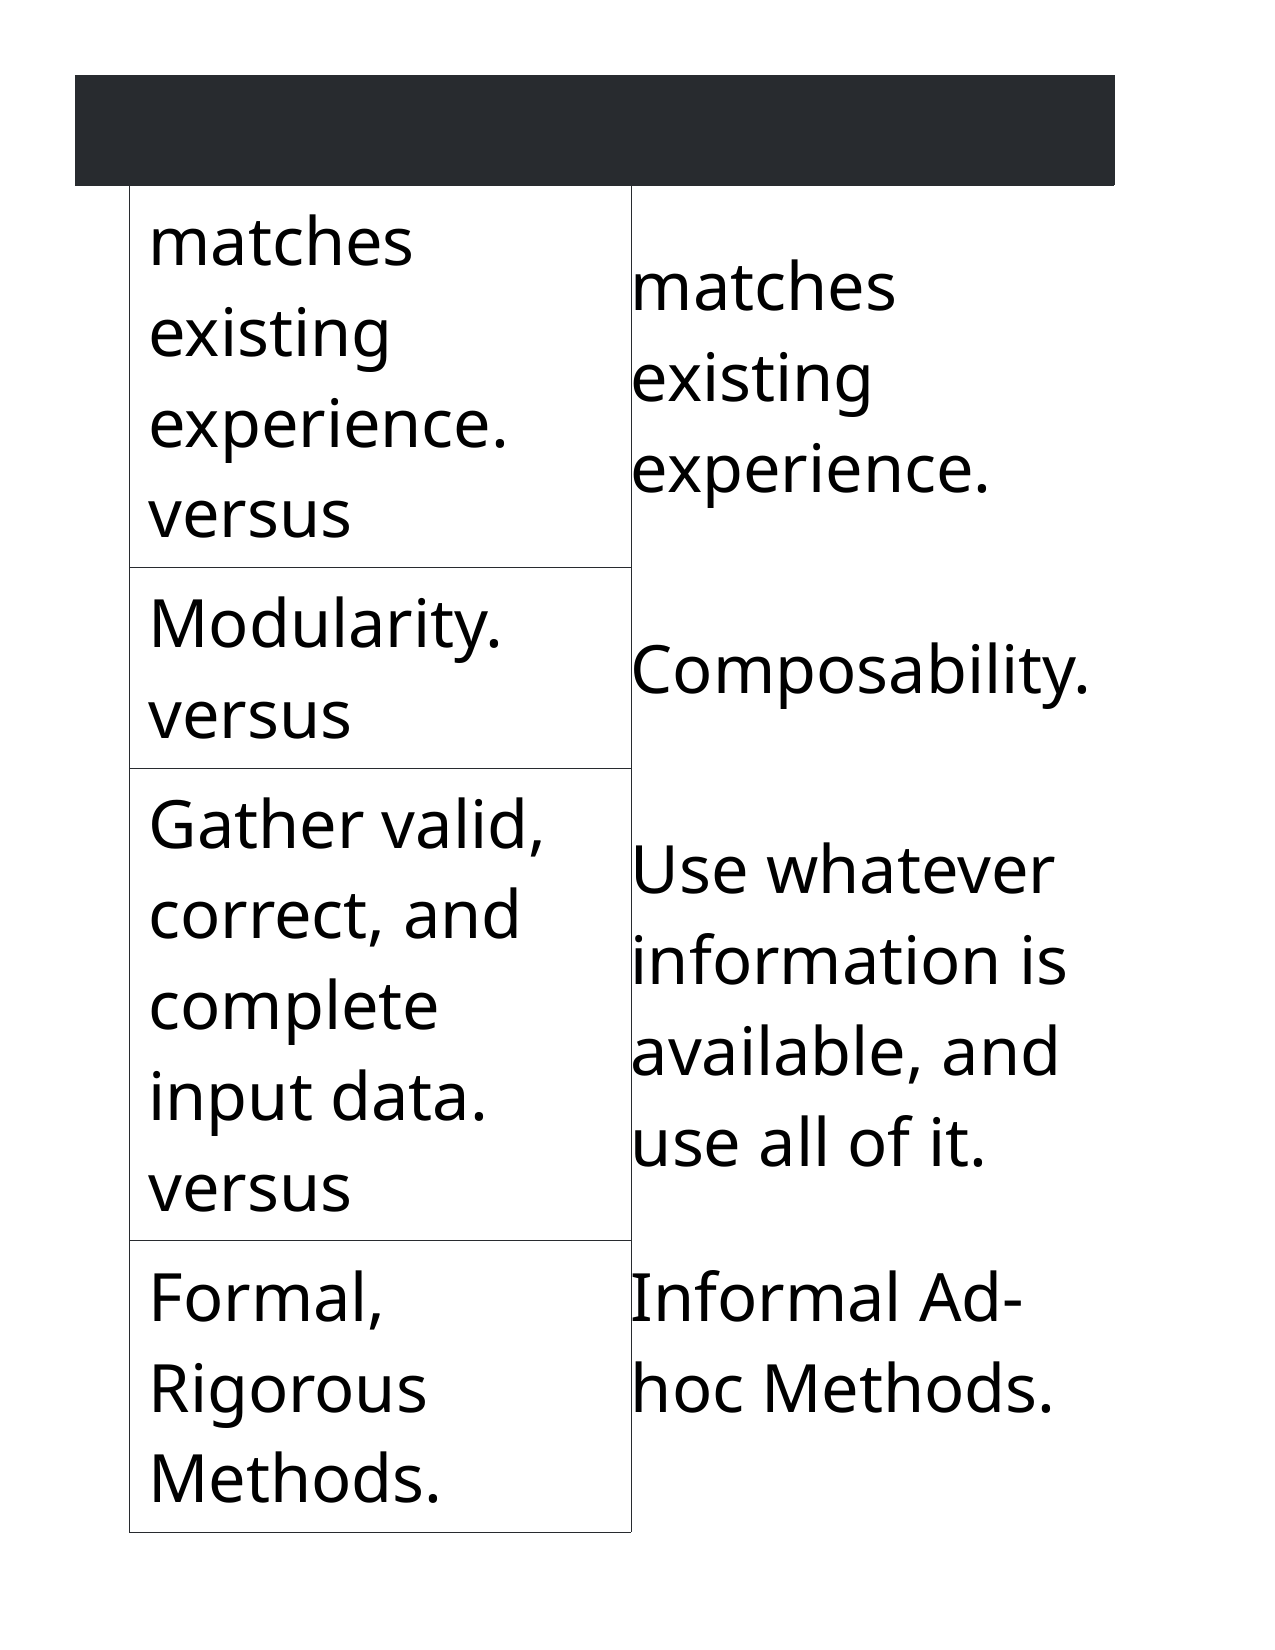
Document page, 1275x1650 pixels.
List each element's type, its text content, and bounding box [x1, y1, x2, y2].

table_cell [75, 567, 129, 767]
table_cell matches existing experience. [632, 186, 1114, 567]
table_cell Formal, Rigorous Methods. [130, 1241, 631, 1532]
table_header [76, 76, 129, 185]
table_header [632, 76, 1114, 185]
table_cell [75, 768, 129, 1240]
table_cell Composability. [632, 567, 1114, 767]
table_cell [75, 186, 129, 567]
table_cell [75, 1240, 129, 1532]
table_cell Informal Ad-hoc Methods. [632, 1240, 1114, 1532]
table_cell Use whatever information is available, and use all of it. [632, 768, 1114, 1240]
table_header [130, 76, 631, 185]
table_cell matches existing experience. versus [130, 186, 631, 567]
table_cell Modularity. versus [130, 568, 631, 767]
table_cell Gather valid, correct, and complete input data. versus [130, 769, 631, 1240]
